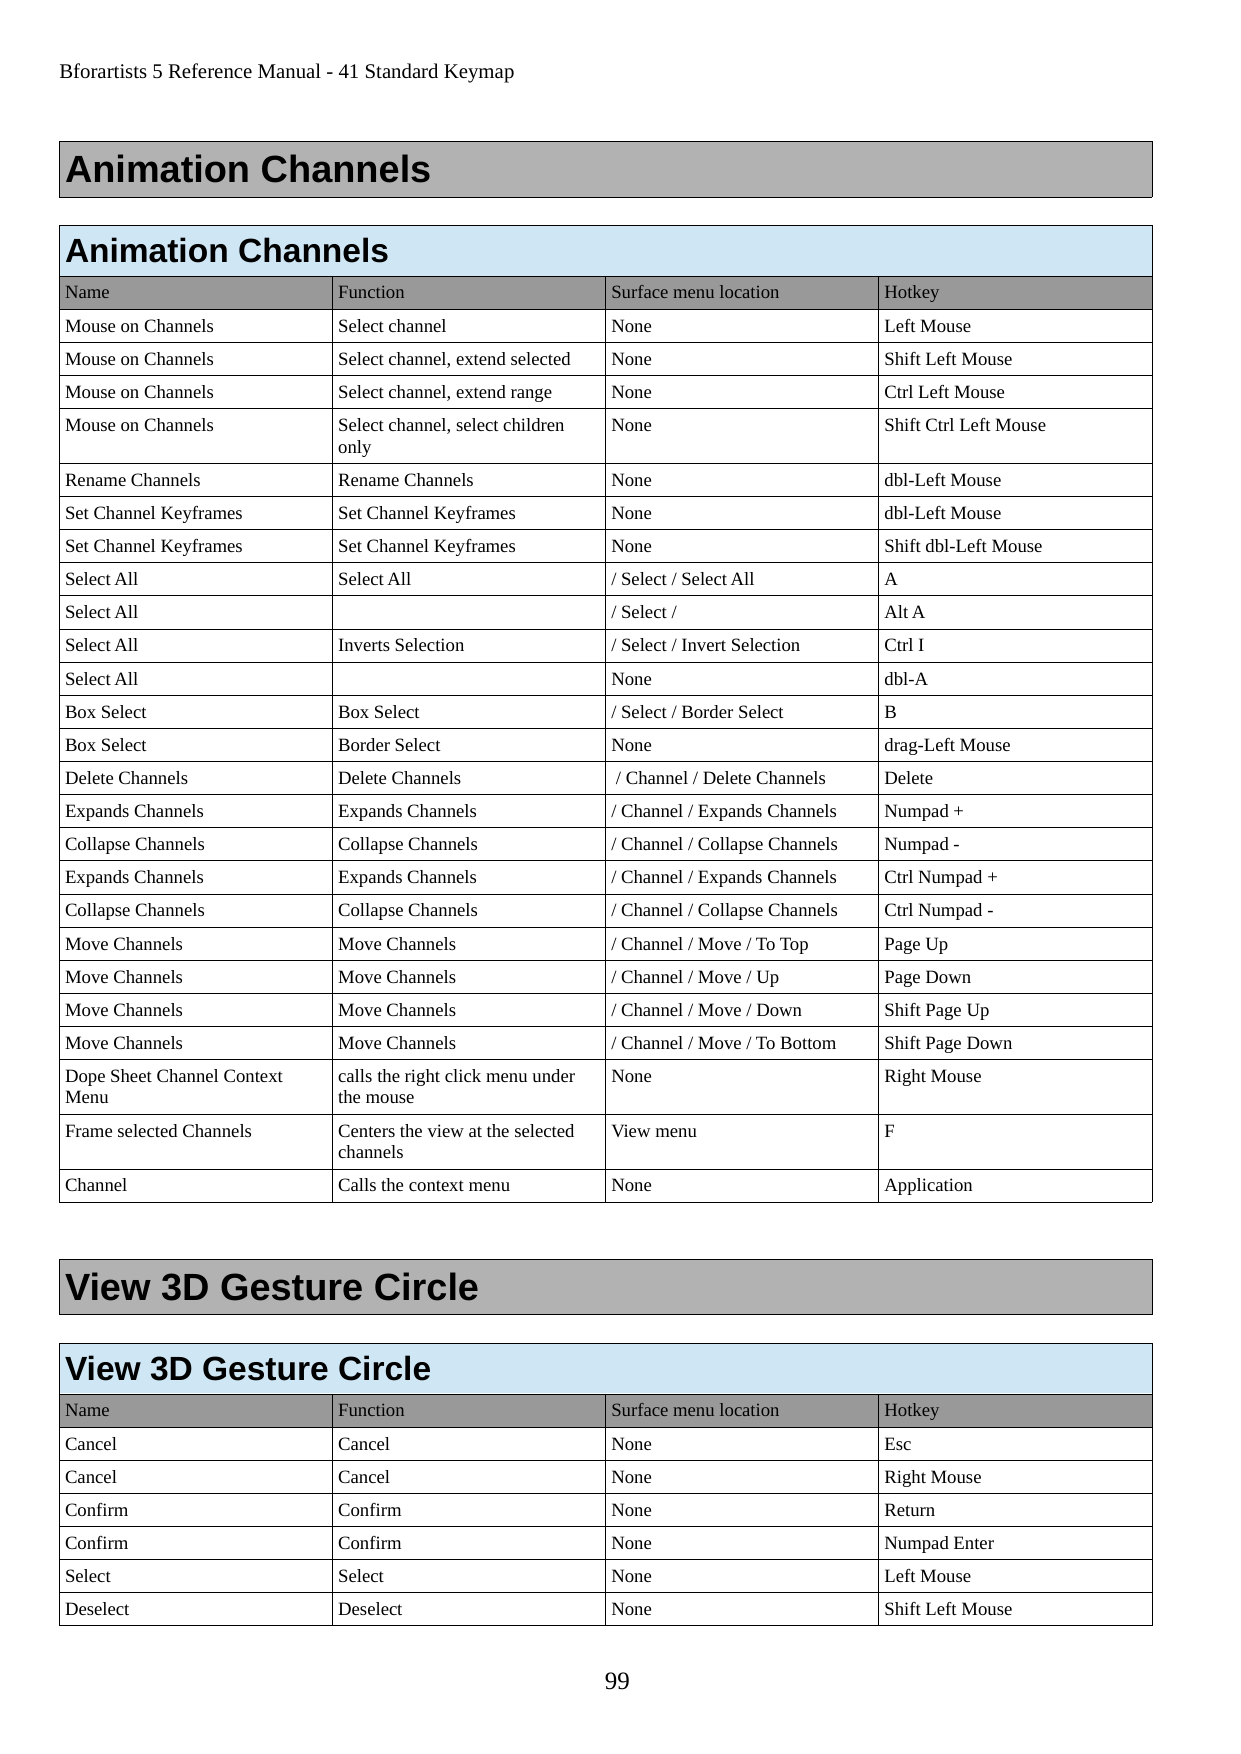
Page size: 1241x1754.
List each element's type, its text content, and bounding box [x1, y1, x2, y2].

table_cell Return [879, 1494, 1152, 1526]
table_header Animation Channels [60, 142, 1152, 197]
table_cell None [606, 663, 878, 695]
table_cell None [606, 729, 878, 761]
table_cell / Channel / Move / Down [606, 994, 878, 1026]
table_cell Numpad - [879, 828, 1152, 860]
table_cell Select channel [333, 310, 605, 342]
table_cell Shift Ctrl Left Mouse [879, 409, 1152, 463]
table_cell / Select / [606, 596, 878, 628]
table_cell Collapse Channels [60, 895, 332, 927]
table_cell None [606, 530, 878, 562]
table_cell Centers the view at the selected channels [333, 1115, 605, 1168]
table_cell Expands Channels [60, 795, 332, 827]
table_cell A [879, 563, 1152, 595]
table_cell calls the right click menu under the mouse [333, 1060, 605, 1114]
table_cell [333, 596, 605, 628]
table_cell Function [333, 1395, 605, 1427]
table_cell Delete Channels [333, 762, 605, 794]
table_cell Surface menu location [606, 1395, 878, 1427]
table_cell Select channel, extend range [333, 376, 605, 408]
table_cell Move Channels [333, 928, 605, 960]
table_cell / Channel / Move / To Top [606, 928, 878, 960]
table_cell Cancel [333, 1428, 605, 1460]
table_cell Confirm [333, 1527, 605, 1559]
table_cell Right Mouse [879, 1060, 1152, 1114]
table_cell Dope Sheet Channel Context Menu [60, 1060, 332, 1114]
table_header View 3D Gesture Circle [60, 1344, 1152, 1393]
table_cell / Channel / Collapse Channels [606, 895, 878, 927]
table_cell Set Channel Keyframes [333, 530, 605, 562]
table_cell Delete [879, 762, 1152, 794]
table_cell None [606, 1060, 878, 1114]
table_cell Alt A [879, 596, 1152, 628]
table_cell Move Channels [60, 928, 332, 960]
table_cell Page Up [879, 928, 1152, 960]
table_cell Collapse Channels [60, 828, 332, 860]
table_cell Border Select [333, 729, 605, 761]
table_cell dbl-Left Mouse [879, 497, 1152, 529]
table_cell Move Channels [333, 994, 605, 1026]
table_cell Set Channel Keyframes [333, 497, 605, 529]
table_header View 3D Gesture Circle [60, 1260, 1152, 1314]
table_cell Left Mouse [879, 310, 1152, 342]
table_cell None [606, 376, 878, 408]
table_cell Deselect [333, 1593, 605, 1625]
table_cell None [606, 497, 878, 529]
table_cell Function [333, 277, 605, 309]
table_cell Application [879, 1170, 1152, 1202]
table_cell Select [60, 1560, 332, 1592]
table_cell Confirm [60, 1494, 332, 1526]
table_cell Cancel [60, 1428, 332, 1460]
table_cell Set Channel Keyframes [60, 497, 332, 529]
table_cell Select All [60, 596, 332, 628]
table_cell Mouse on Channels [60, 409, 332, 463]
table_cell Cancel [60, 1461, 332, 1493]
table_cell Numpad Enter [879, 1527, 1152, 1559]
table_cell None [606, 1461, 878, 1493]
table_cell / Channel / Move / To Bottom [606, 1027, 878, 1059]
table_cell Page Down [879, 961, 1152, 993]
table_cell / Select / Border Select [606, 696, 878, 728]
table_cell None [606, 310, 878, 342]
table_cell Shift Left Mouse [879, 343, 1152, 375]
table_cell F [879, 1115, 1152, 1168]
table_cell Left Mouse [879, 1560, 1152, 1592]
table_cell / Channel / Delete Channels [606, 762, 878, 794]
table_cell Box Select [60, 696, 332, 728]
table_cell Select [333, 1560, 605, 1592]
table_header Animation Channels [60, 226, 1152, 276]
table_cell / Channel / Expands Channels [606, 861, 878, 893]
table_cell Move Channels [60, 961, 332, 993]
table_cell Mouse on Channels [60, 343, 332, 375]
table_cell Numpad + [879, 795, 1152, 827]
table_cell None [606, 1170, 878, 1202]
table_cell Rename Channels [60, 464, 332, 496]
table_cell Collapse Channels [333, 895, 605, 927]
table_cell Delete Channels [60, 762, 332, 794]
table_cell Mouse on Channels [60, 310, 332, 342]
table_cell Esc [879, 1428, 1152, 1460]
table_cell Deselect [60, 1593, 332, 1625]
table_cell Inverts Selection [333, 630, 605, 662]
table_cell Confirm [333, 1494, 605, 1526]
table_cell Select All [60, 563, 332, 595]
table_cell Ctrl Numpad - [879, 895, 1152, 927]
table_cell B [879, 696, 1152, 728]
table_cell Calls the context menu [333, 1170, 605, 1202]
table_cell dbl-A [879, 663, 1152, 695]
table_cell Hotkey [879, 1395, 1152, 1427]
table_cell Cancel [333, 1461, 605, 1493]
table_cell / Channel / Expands Channels [606, 795, 878, 827]
table_cell Move Channels [60, 1027, 332, 1059]
table_cell None [606, 409, 878, 463]
table_cell Shift Page Up [879, 994, 1152, 1026]
table_cell Hotkey [879, 277, 1152, 309]
table_cell / Select / Select All [606, 563, 878, 595]
table_cell Expands Channels [333, 861, 605, 893]
table_cell Select All [60, 630, 332, 662]
table_cell / Channel / Move / Up [606, 961, 878, 993]
table_cell Surface menu location [606, 277, 878, 309]
table_cell Collapse Channels [333, 828, 605, 860]
table_cell Mouse on Channels [60, 376, 332, 408]
table_cell dbl-Left Mouse [879, 464, 1152, 496]
table_cell Select All [60, 663, 332, 695]
table_cell Move Channels [333, 1027, 605, 1059]
table_cell Frame selected Channels [60, 1115, 332, 1168]
table_cell None [606, 464, 878, 496]
table_cell Right Mouse [879, 1461, 1152, 1493]
table_cell None [606, 1428, 878, 1460]
table_cell / Channel / Collapse Channels [606, 828, 878, 860]
table_cell Box Select [60, 729, 332, 761]
table_cell Channel [60, 1170, 332, 1202]
table_cell Name [60, 1395, 332, 1427]
table_cell drag-Left Mouse [879, 729, 1152, 761]
table_cell Expands Channels [60, 861, 332, 893]
table_cell Move Channels [60, 994, 332, 1026]
table_cell / Select / Invert Selection [606, 630, 878, 662]
table_cell Name [60, 277, 332, 309]
table_cell Shift Page Down [879, 1027, 1152, 1059]
table_cell Select channel, extend selected [333, 343, 605, 375]
table_cell None [606, 1527, 878, 1559]
table_cell Select channel, select children only [333, 409, 605, 463]
table_cell Select All [333, 563, 605, 595]
table_cell View menu [606, 1115, 878, 1168]
table_cell Rename Channels [333, 464, 605, 496]
table_cell [333, 663, 605, 695]
table_cell Shift Left Mouse [879, 1593, 1152, 1625]
table_cell Shift dbl-Left Mouse [879, 530, 1152, 562]
table_cell Move Channels [333, 961, 605, 993]
table_cell Confirm [60, 1527, 332, 1559]
table_cell Set Channel Keyframes [60, 530, 332, 562]
table_cell Box Select [333, 696, 605, 728]
table_cell Ctrl I [879, 630, 1152, 662]
table_cell None [606, 1494, 878, 1526]
table_cell Ctrl Numpad + [879, 861, 1152, 893]
table_cell None [606, 343, 878, 375]
table_cell None [606, 1593, 878, 1625]
table_cell None [606, 1560, 878, 1592]
table_cell Expands Channels [333, 795, 605, 827]
table_cell Ctrl Left Mouse [879, 376, 1152, 408]
